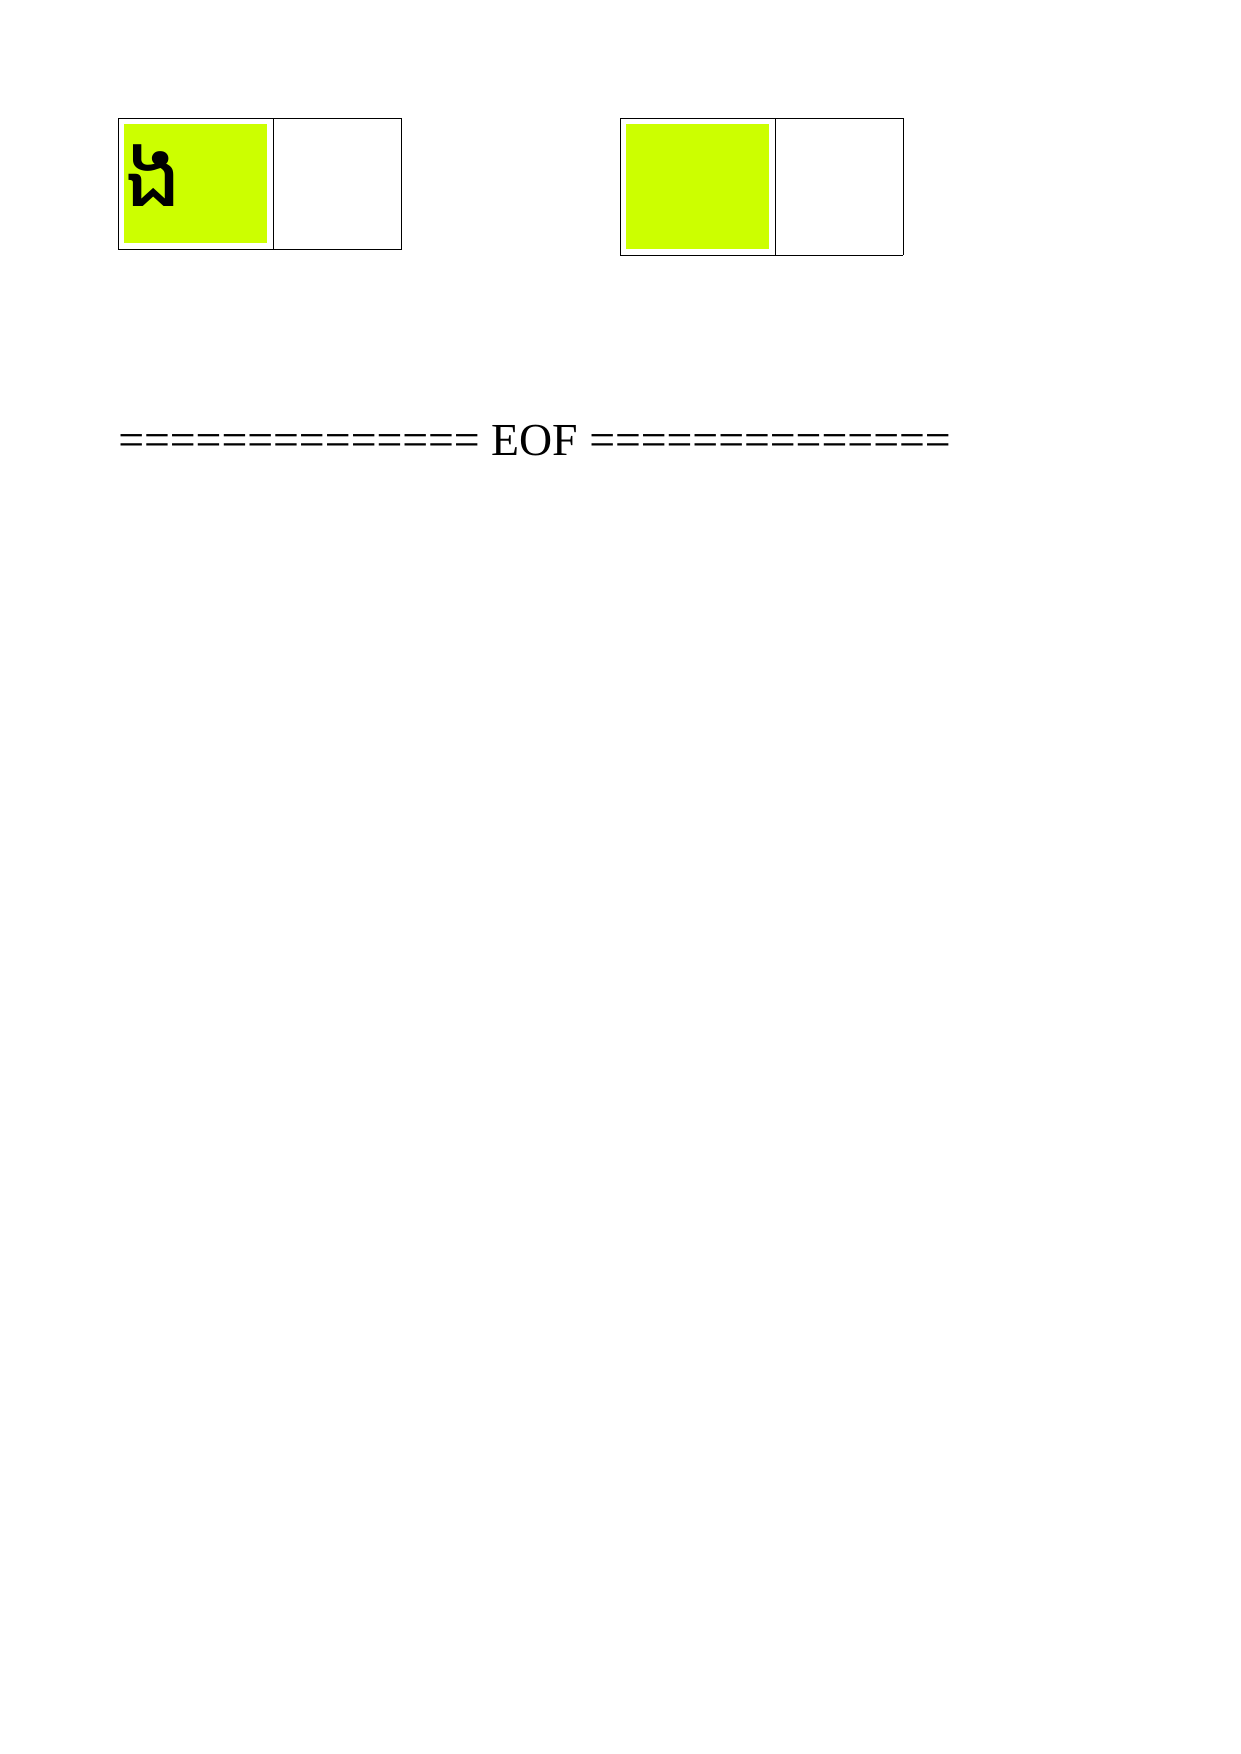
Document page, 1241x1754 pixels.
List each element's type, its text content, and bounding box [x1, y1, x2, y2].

table_cell [776, 119, 903, 254]
table_cell [274, 119, 401, 249]
text ============== EOF ============== [118, 413, 1122, 466]
table_cell ង [119, 119, 273, 249]
table_cell [621, 119, 775, 254]
